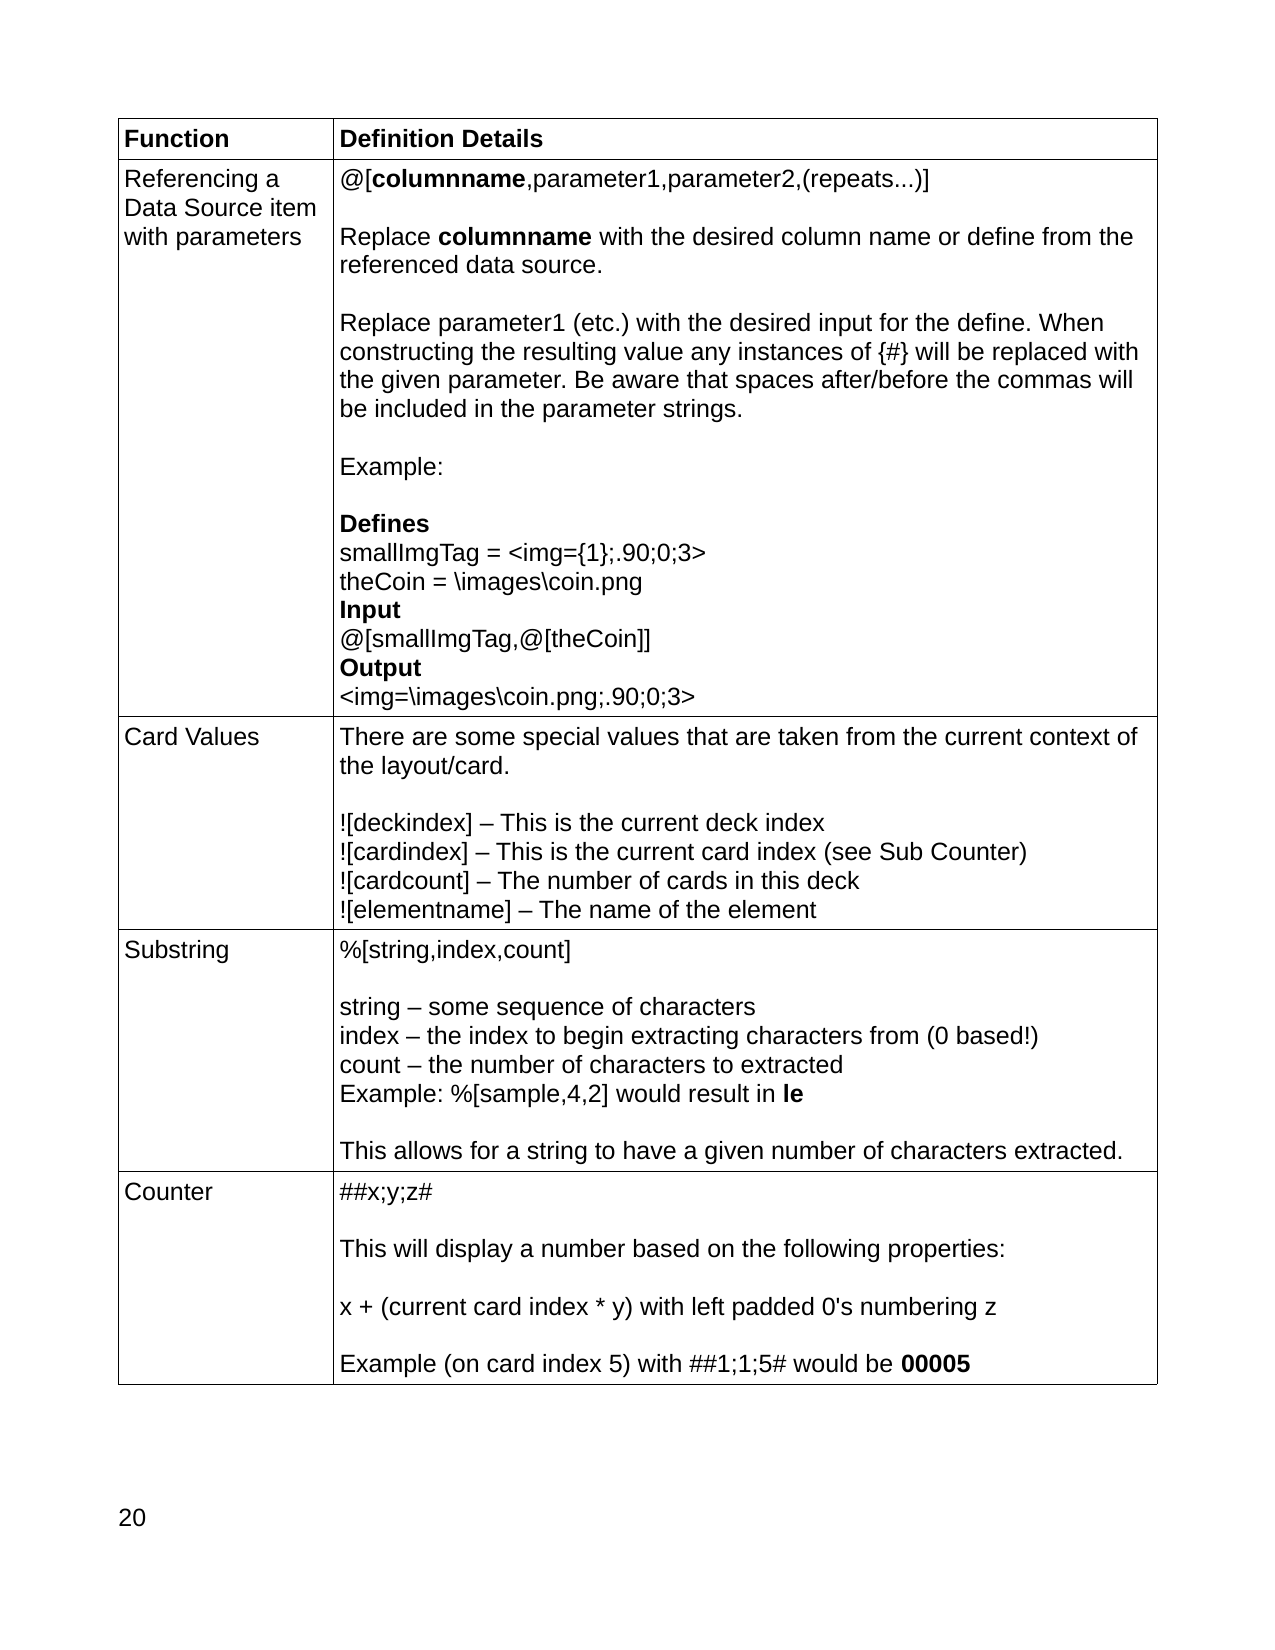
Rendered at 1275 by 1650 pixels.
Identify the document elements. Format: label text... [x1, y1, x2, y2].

table_cell Card Values [119, 717, 333, 929]
table_cell Referencing a Data Source item with parameters [119, 160, 333, 716]
table_header Definition Details [334, 119, 1157, 158]
table_cell ##x;y;z# This will display a number based on the following properties: x + (current card index * y) with left padded 0's numbering z Example (on card index 5) with ##1;1;5# would be 00005 [334, 1172, 1157, 1383]
table_cell %[string,index,count] string – some sequence of characters index – the index to begin extracting characters from (0 based!) count – the number of characters to extracted Example: %[sample,4,2] would result in le This allows for a string to have a given number of characters extracted. [334, 930, 1157, 1171]
table_header Function [119, 119, 333, 158]
table_cell Counter [119, 1172, 333, 1383]
table_cell Substring [119, 930, 333, 1171]
table_cell There are some special values that are taken from the current context of the layout/card. ![deckindex] – This is the current deck index ![cardindex] – This is the current card index (see Sub Counter) ![cardcount] – The number of cards in this deck ![elementname] – The name of the element [334, 717, 1157, 929]
table_cell @[columnname,parameter1,parameter2,(repeats...)] Replace columnname with the desired column name or define from the referenced data source. Replace parameter1 (etc.) with the desired input for the define. When constructing the resulting value any instances of {#} will be replaced with the given parameter. Be aware that spaces after/before the commas will be included in the parameter strings. Example: Defines smallImgTag = <img={1};.90;0;3> theCoin = \images\coin.png Input @[smallImgTag,@[theCoin]] Output <img=\images\coin.png;.90;0;3> [334, 160, 1157, 716]
